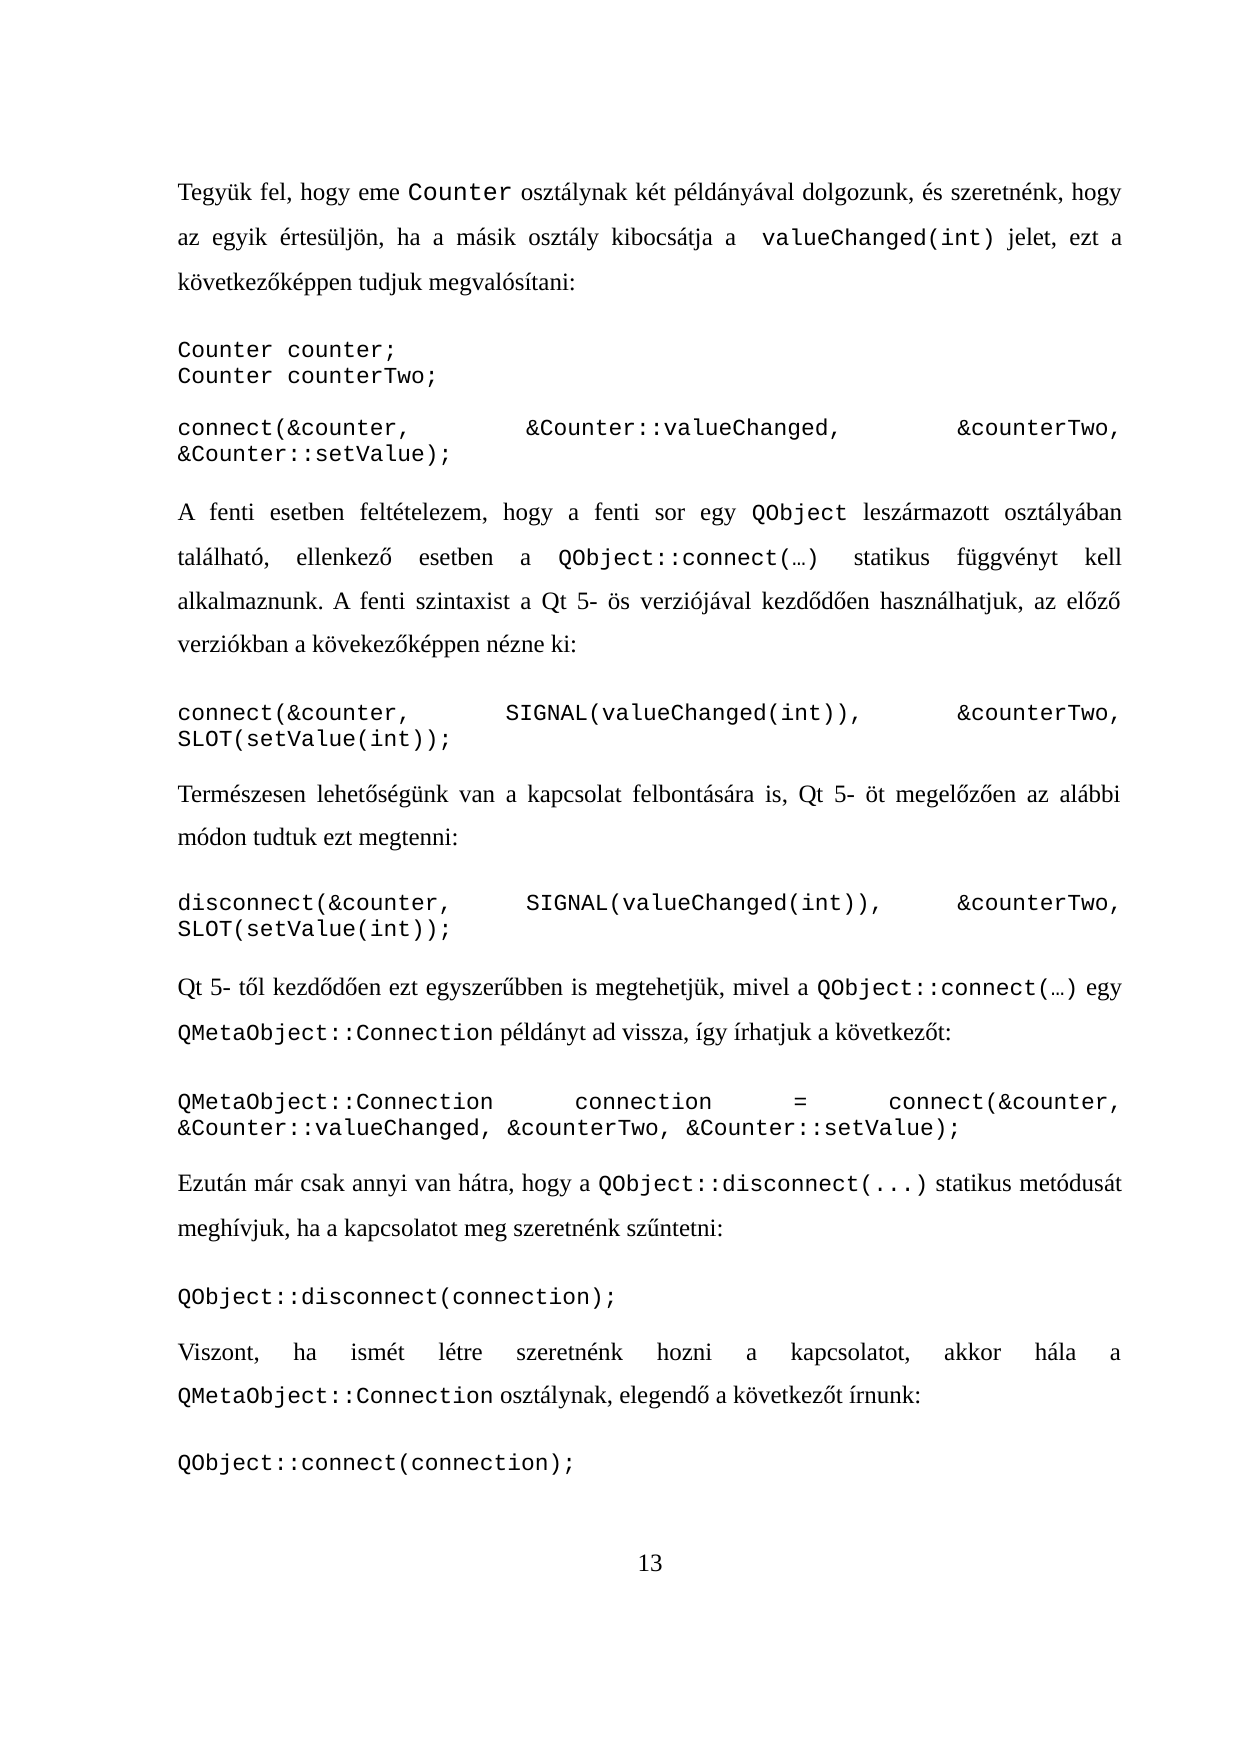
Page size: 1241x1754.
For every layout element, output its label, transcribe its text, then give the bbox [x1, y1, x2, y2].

text Counter counterTwo; [177, 365, 1122, 391]
text Tegyük fel, hogy eme Counter osztálynak két példányával dolgozunk, és szeretnénk, hogy az egyik értesüljön, ha a másik osztály kibocsátja a valueChanged(int) jelet, ezt a következőképpen tudjuk megvalósítani: [177, 177, 1122, 296]
text Viszont, ha ismét létre szeretnénk hozni a kapcsolatot, akkor hála a QMetaObject::Connection osztálynak, elegendő a következőt írnunk: [177, 1337, 1122, 1410]
text Ezután már csak annyi van hátra, hogy a QObject::disconnect(...) statikus metódusát meghívjuk, ha a kapcsolatot meg szeretnénk szűntetni: [177, 1168, 1122, 1242]
text connect(&counter, SIGNAL(valueChanged(int)), &counterTwo, SLOT(setValue(int)); [177, 701, 1122, 753]
text QMetaObject::Connection connection = connect(&counter, &Counter::valueChanged, &counterTwo, &Counter::setValue); [177, 1091, 1122, 1143]
text Qt 5- től kezdődően ezt egyszerűbben is megtehetjük, mivel a QObject::connect(…) egy QMetaObject::Connection példányt ad vissza, így írhatjuk a következőt: [177, 972, 1122, 1047]
text connect(&counter, &Counter::valueChanged, &counterTwo, &Counter::setValue); [177, 417, 1122, 468]
text QObject::disconnect(connection); [177, 1285, 1122, 1311]
text Természesen lehetőségünk van a kapcsolat felbontására is, Qt 5- öt megelőzően az alábbi módon tudtuk ezt megtenni: [177, 779, 1122, 851]
text A fenti esetben feltételezem, hogy a fenti sor egy QObject leszármazott osztályában található, ellenkező esetben a QObject::connect(…) statikus függvényt kell alkalmaznunk. A fenti szintaxist a Qt 5- ös verziójával kezdődően használhatjuk, az előző verziókban a kövekezőképpen nézne ki: [177, 497, 1122, 658]
text disconnect(&counter, SIGNAL(valueChanged(int)), &counterTwo, SLOT(setValue(int)); [177, 891, 1122, 943]
text QObject::connect(connection); [177, 1451, 1122, 1477]
text Counter counter; [177, 339, 1122, 365]
